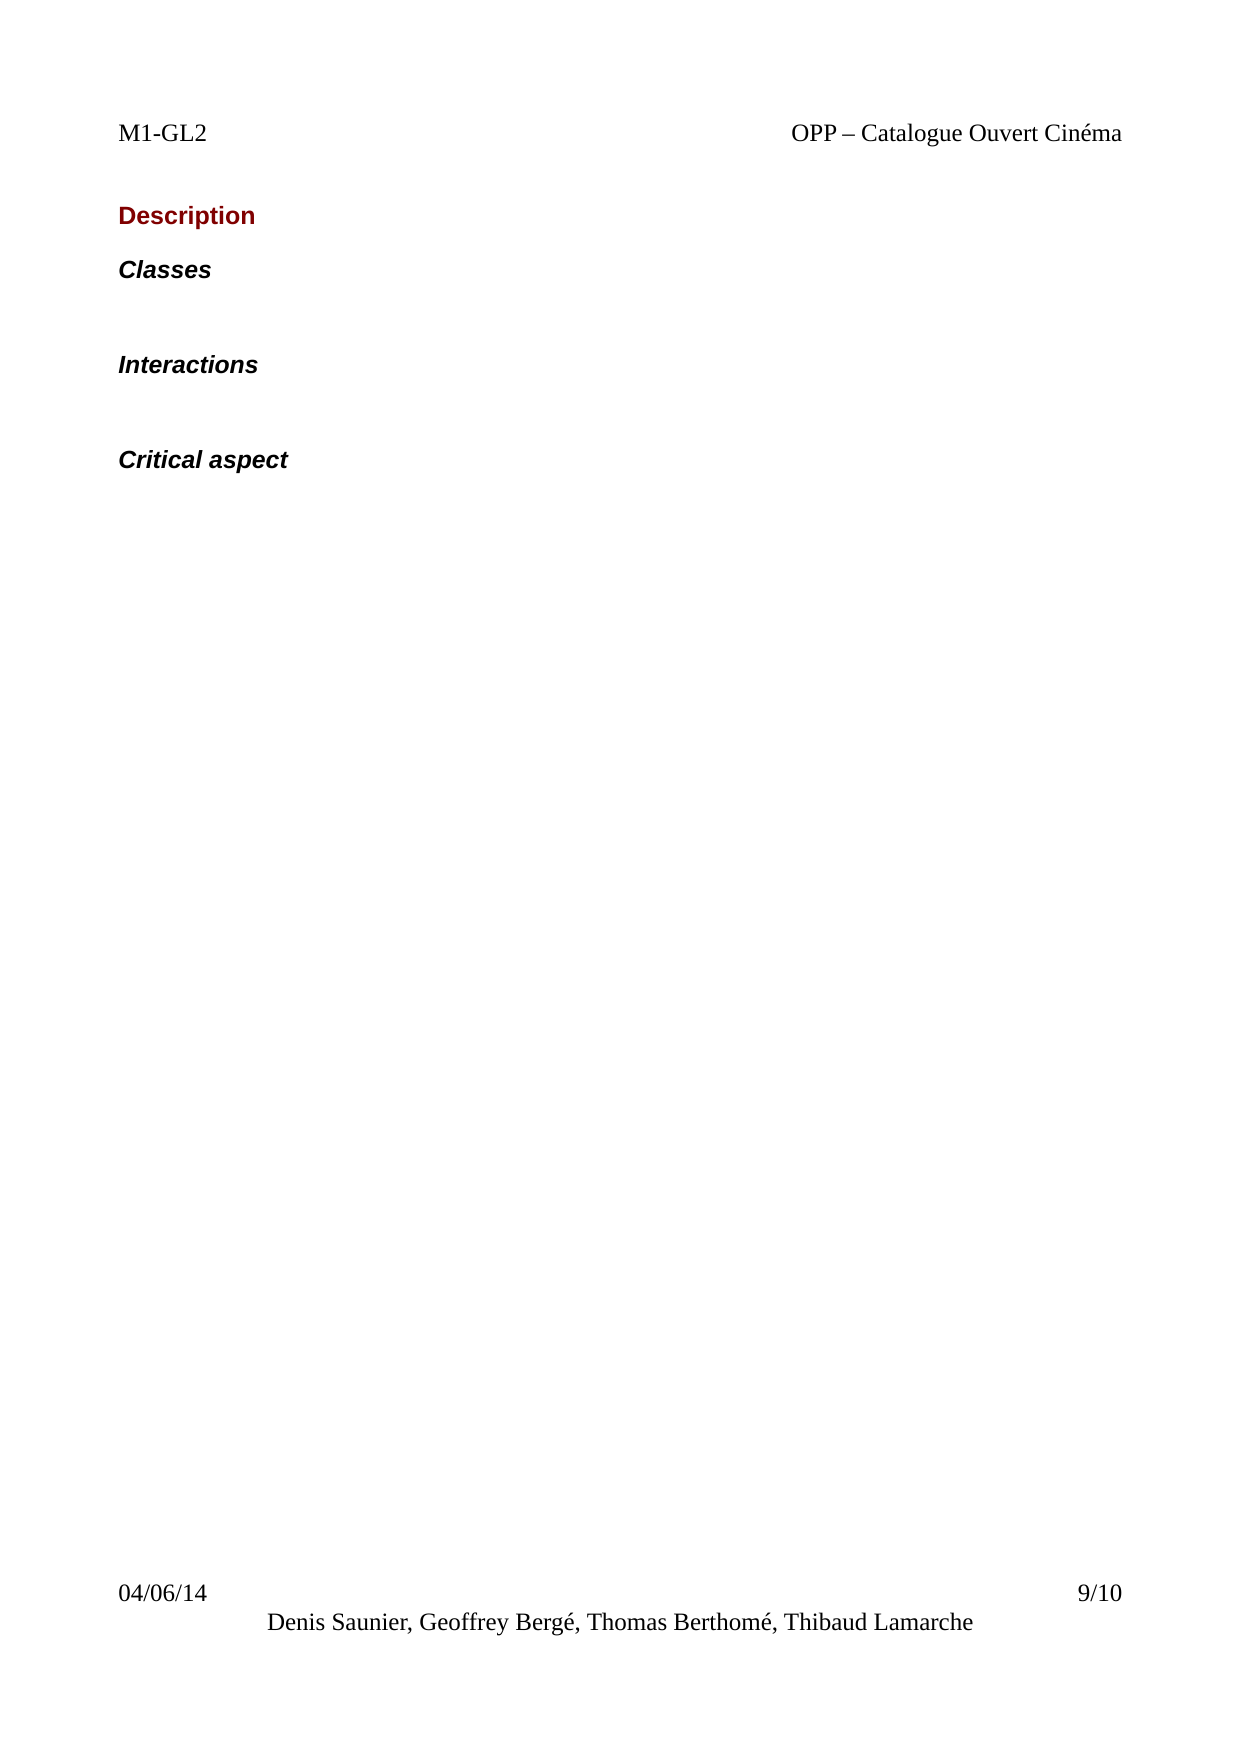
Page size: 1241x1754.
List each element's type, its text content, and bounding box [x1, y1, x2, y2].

subtitle Critical aspect [118, 445, 1122, 473]
subtitle Description [118, 201, 1122, 230]
subtitle Interactions [118, 350, 1122, 378]
subtitle Classes [118, 255, 1122, 284]
